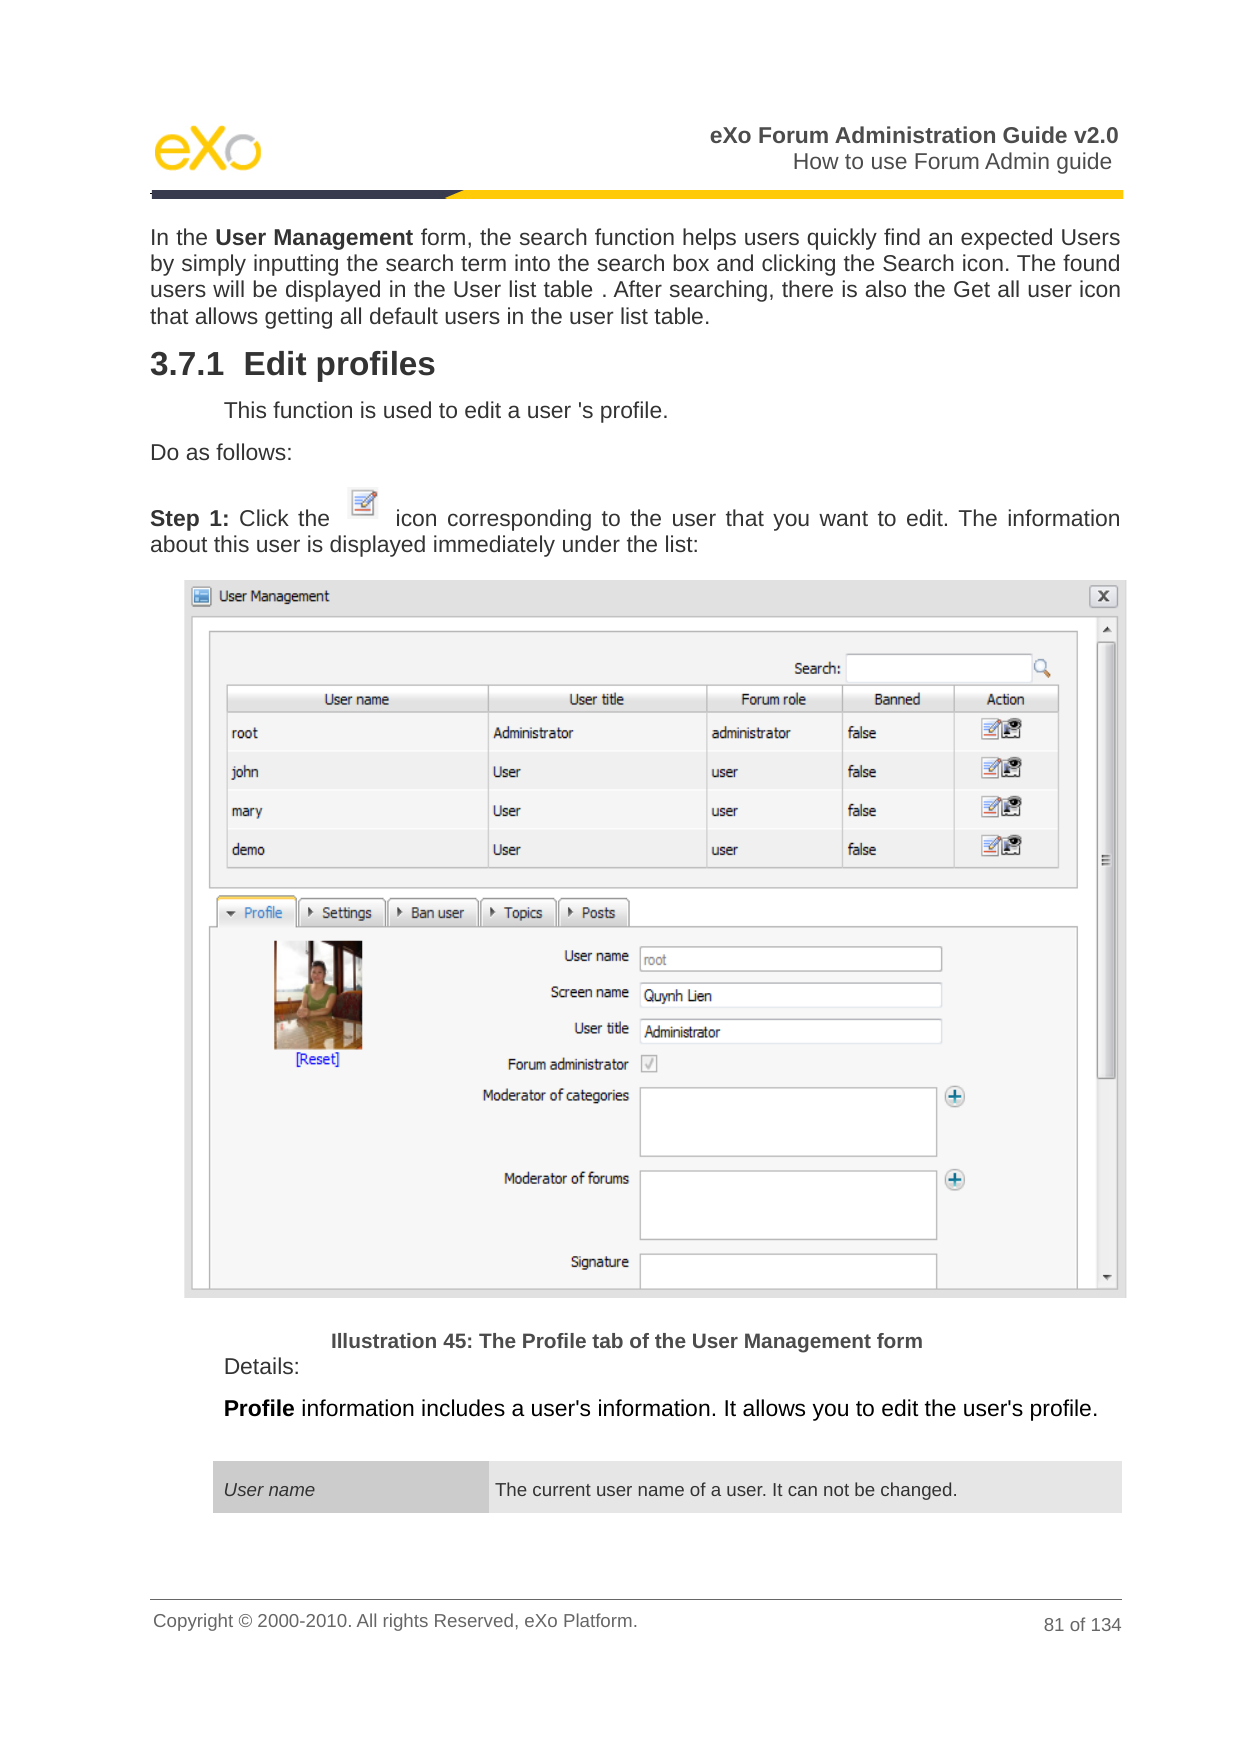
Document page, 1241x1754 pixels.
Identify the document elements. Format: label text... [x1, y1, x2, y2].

text Profile information includes a user's information. It allows you to edit the user's profile. [150, 1395, 1122, 1421]
text This function is used to edit a user 's profile. [150, 397, 1122, 424]
text Illustration 45: The Profile tab of the User Management form [154, 1298, 1100, 1353]
table_header User name [213, 1461, 489, 1513]
text Step 1: Click the icon corresponding to the user that you want to edit. The information about this user is displayed immediately under the list: [150, 480, 1122, 558]
picture [184, 580, 1127, 1298]
subtitle Edit profiles [150, 344, 1122, 382]
picture [155, 125, 262, 171]
text In the User Management form, the search function helps users quickly find an expected Users by simply inputting the search term into the search box and clicking the Search icon. The found users will be displayed in the User list table . After searching, there is also the Get all user icon that allows getting all default users in the user list table. [150, 223, 1122, 329]
text Details: [150, 1298, 1122, 1380]
table_header The current user name of a user. It can not be changed. [489, 1461, 1122, 1513]
picture [347, 487, 379, 519]
text Do as follows: [150, 439, 1122, 465]
picture [151, 190, 1124, 199]
